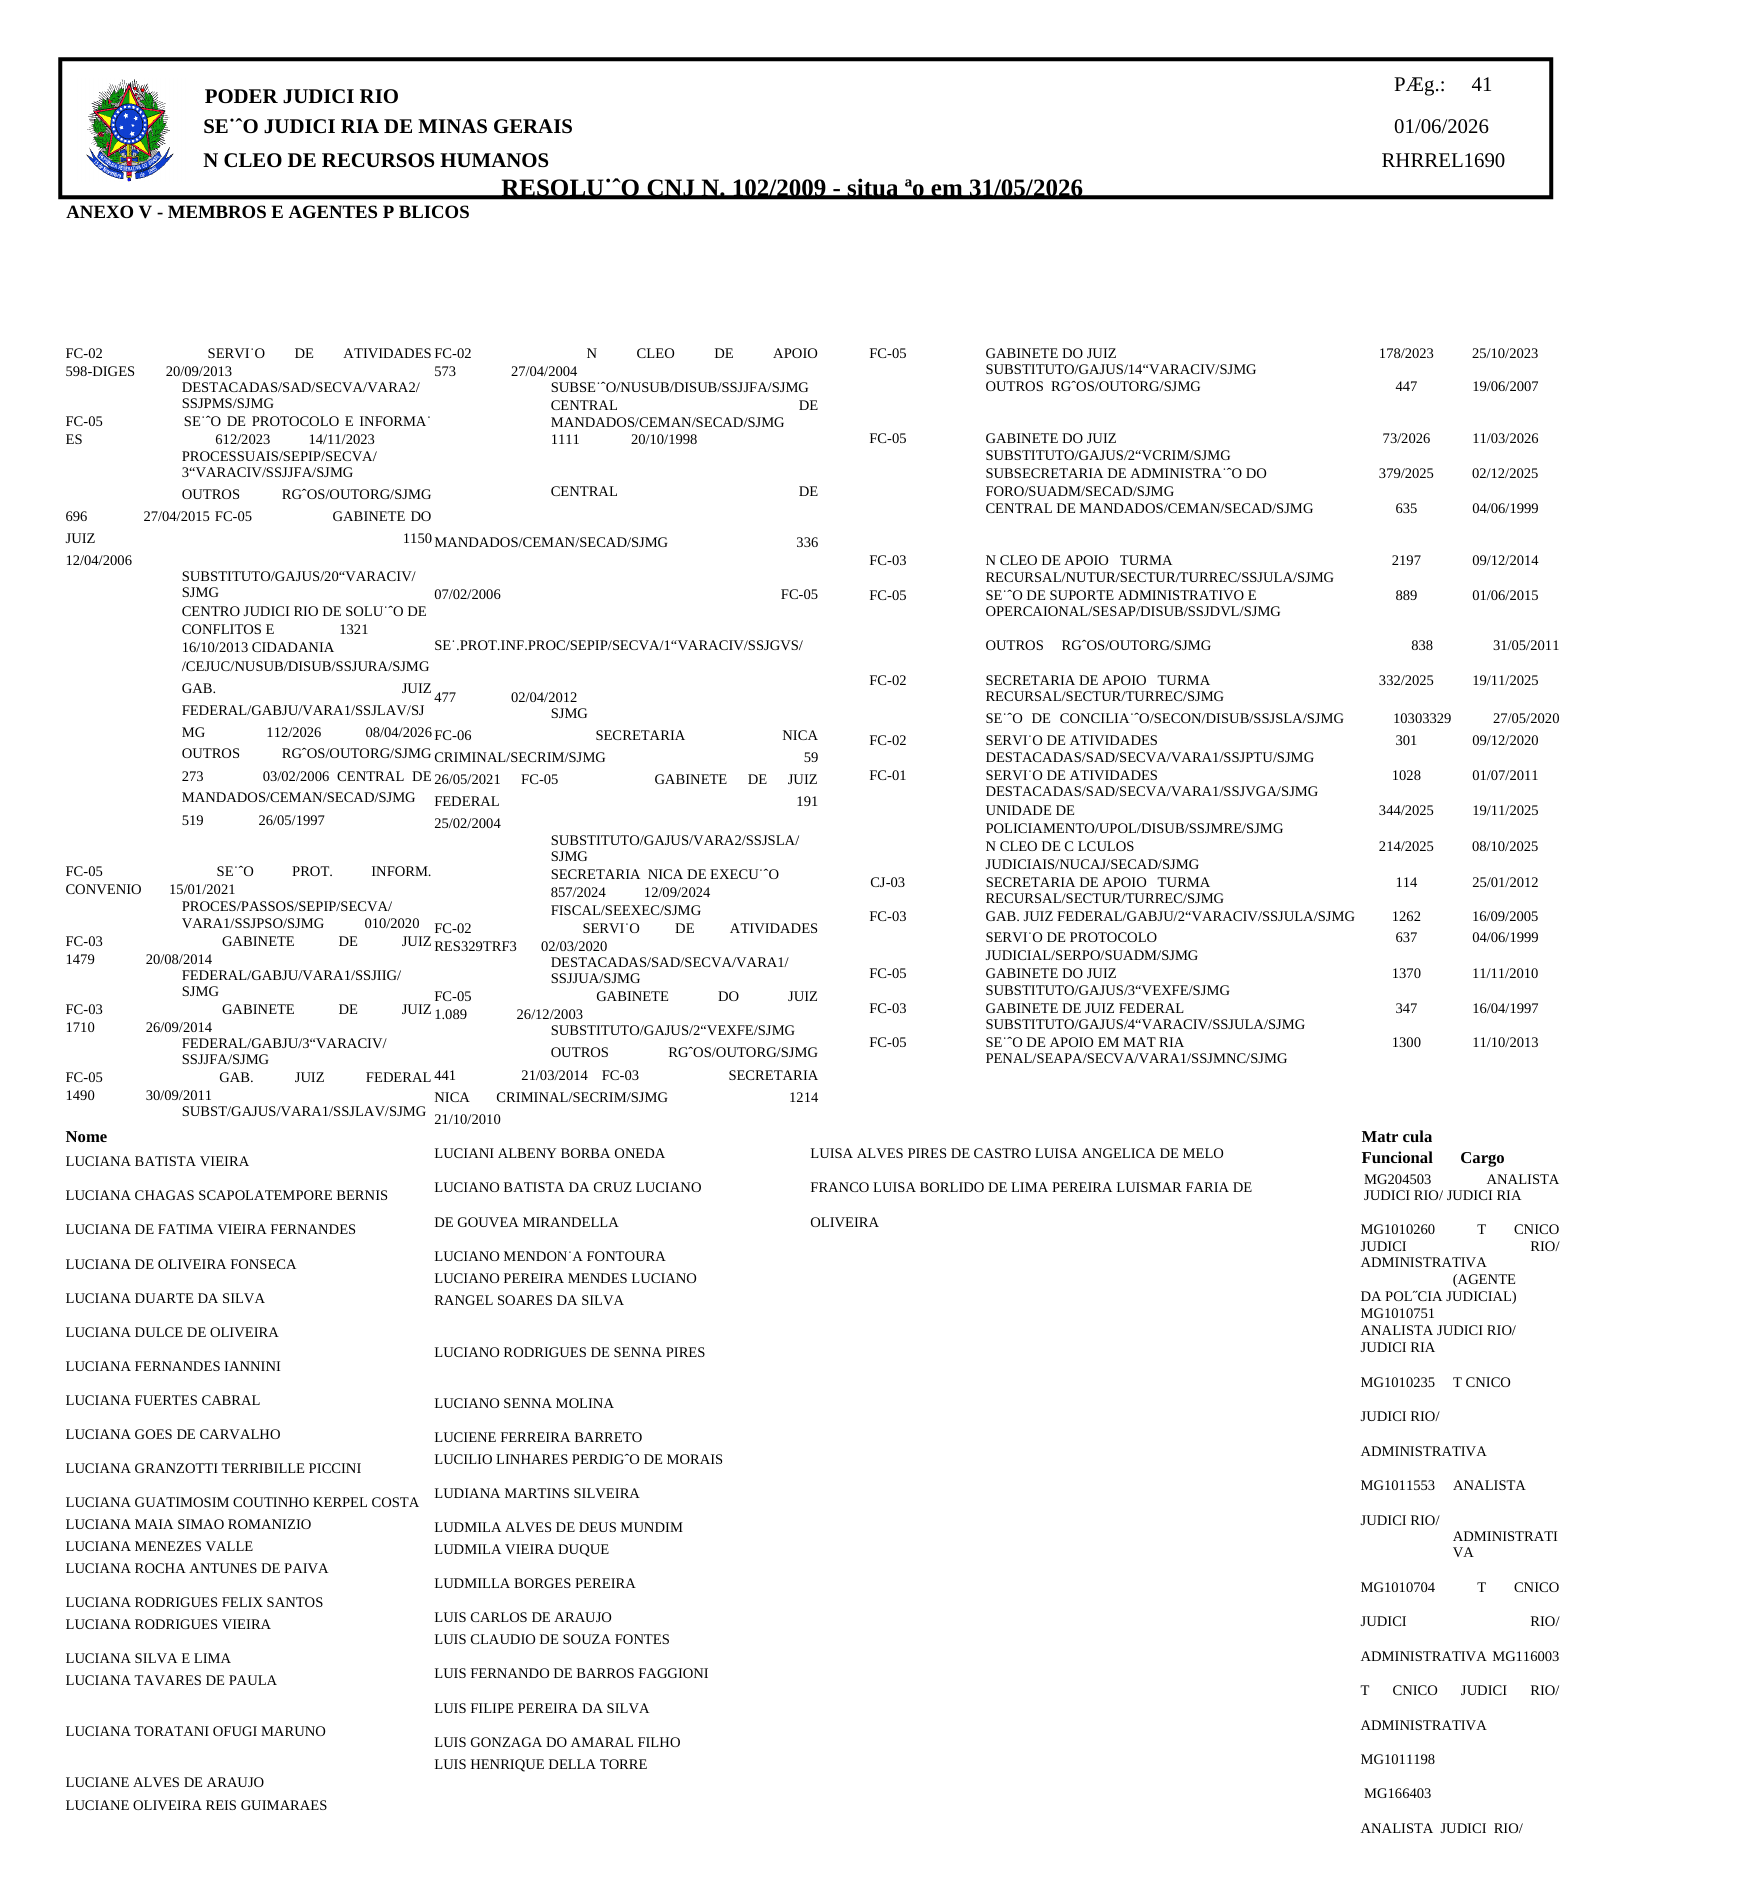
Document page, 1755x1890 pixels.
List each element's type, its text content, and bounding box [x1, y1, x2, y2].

text CENTRAL DE MANDADOS/CEMAN/SECAD/SJMG 336 07/02/2006 FC-05 SE˙.PROT.INF.PROC/SEPIP/SECVA/1“VARACIV/SSJGVS/ 477 02/04/2012 [434, 448, 818, 705]
text CENTRO JUDICI RIO DE SOLU˙ˆO DE CONFLITOS E 1321 16/10/2013 CIDADANIA /CEJUC/NUSUB/DISUB/SSJURA/SJMG [182, 601, 423, 674]
text LUISA ALVES PIRES DE CASTRO LUISA ANGELICA DE MELO FRANCO LUISA BORLIDO DE LIMA PEREIRA LUISMAR FARIA DE OLIVEIRA [810, 1127, 1262, 1230]
text LUCIANA FUERTES CABRAL [65, 1392, 427, 1409]
text FC-01 SERVI˙O DE ATIVIDADES 1028 01/07/2011 [869, 766, 1559, 783]
text RECURSAL/NUTUR/SECTUR/TURREC/SSJULA/SJMG [985, 569, 1559, 585]
text LUCIENE FERREIRA BARRETO [434, 1430, 804, 1446]
text MG204503 ANALISTA JUDICI RIO/ JUDICI RIA [1364, 1171, 1559, 1204]
text SE˙ˆO DE CONCILIA˙ˆO/SECON/DISUB/SSJSLA/SJMG 10303329 27/05/2020 FC-02 SERVI˙O DE ATIVIDADES 301 09/12/2020 [869, 705, 1559, 749]
text FC-05 GABINETE DO JUIZ 178/2023 25/10/2023 [869, 344, 1559, 362]
text SUBSTITUTO/GAJUS/VARA2/SSJSLA/SJMG [551, 832, 818, 864]
text LUCIANA DULCE DE OLIVEIRA [65, 1324, 427, 1341]
text SUBSTITUTO/GAJUS/3“VEXFE/SJMG [985, 982, 1559, 998]
text OUTROS RGˆOS/OUTORG/SJMG 838 31/05/2011 FC-02 SECRETARIA DE APOIO TURMA 332/2025 19/11/2025 [869, 619, 1559, 688]
text LUIS CLAUDIO DE SOUZA FONTES [434, 1631, 804, 1648]
text Nome [65, 1127, 427, 1146]
text LUCIANA GRANZOTTI TERRIBILLE PICCINI [65, 1461, 427, 1477]
text SUBSTITUTO/GAJUS/2“VEXFE/SJMG [551, 1023, 818, 1039]
text DESTACADAS/SAD/SECVA/VARA2/SSJPMS/SJMG [182, 380, 423, 412]
text LUCIANA TORATANI OFUGI MARUNO [65, 1724, 427, 1740]
text LUCIANO MENDON˙A FONTOURA LUCIANO PEREIRA MENDES LUCIANO RANGEL SOARES DA SILVA [434, 1242, 706, 1309]
text LUDMILLA BORGES PEREIRA [434, 1576, 804, 1592]
text CJ-03 SECRETARIA DE APOIO TURMA 114 25/01/2012 [870, 872, 1559, 890]
text LUCIANA GUATIMOSIM COUTINHO KERPEL COSTA LUCIANA MAIA SIMAO ROMANIZIO [65, 1489, 427, 1533]
text FC-02 SERVI˙O DE ATIVIDADES RES329TRF3 02/03/2020 [434, 919, 818, 954]
text LUCIANA SILVA E LIMA LUCIANA TAVARES DE PAULA [65, 1644, 298, 1688]
text FC-05 GABINETE DO JUIZ 1370 11/11/2010 [869, 964, 1559, 982]
text FC-03 GAB. JUIZ FEDERAL/GABJU/2“VARACIV/SSJULA/SJMG 1262 16/09/2005 [869, 907, 1559, 925]
text LUCIANE ALVES DE ARAUJO LUCIANE OLIVEIRA REIS GUIMARAES [65, 1769, 332, 1813]
text SUBST/GAJUS/VARA1/SSJLAV/SJMG [182, 1104, 423, 1120]
text FC-03 GABINETE DE JUIZ 1479 20/08/2014 [65, 932, 423, 967]
text LUCILIO LINHARES PERDIGˆO DE MORAIS [434, 1452, 804, 1468]
text FC-05 GAB. JUIZ FEDERAL 1490 30/09/2011 [65, 1068, 423, 1103]
text LUCIANA GOES DE CARVALHO [65, 1427, 427, 1443]
text FC-03 GABINETE DE JUIZ 1710 26/09/2014 [65, 1000, 423, 1035]
text FC-05 SE˙ˆO DE PROTOCOLO E INFORMA˙ ES 612/2023 14/11/2023 [65, 412, 423, 448]
text SJMG [551, 706, 818, 722]
text SUBSTITUTO/GAJUS/14“VARACIV/SJMG [985, 362, 1559, 378]
text OUTROS RGˆOS/OUTORG/SJMG 696 27/04/2015 FC-05 GABINETE DO JUIZ 1150 12/04/2006 [65, 480, 423, 568]
text SECRETARIA NICA DE EXECU˙ˆO 857/2024 12/09/2024 FISCAL/SEEXEC/SJMG [551, 864, 818, 919]
text LUCIANI ALBENY BORBA ONEDA LUCIANO BATISTA DA CRUZ LUCIANO DE GOUVEA MIRANDELLA [434, 1127, 710, 1230]
text LUIS CARLOS DE ARAUJO [434, 1610, 804, 1626]
text LUCIANA RODRIGUES FELIX SANTOS LUCIANA RODRIGUES VIEIRA [65, 1588, 344, 1632]
text OUTROS RGˆOS/OUTORG/SJMG 441 21/03/2014 FC-03 SECRETARIA NICA CRIMINAL/SECRIM/SJMG 1214 21/10/2010 [434, 1039, 818, 1127]
text FC-05 GABINETE DO JUIZ 73/2026 11/03/2026 [869, 429, 1559, 447]
picture [54, 53, 1557, 202]
text PROCESSUAIS/SEPIP/SECVA/3“VARACIV/SSJJFA/SJMG [182, 448, 423, 480]
text MG1010235 T CNICO JUDICI RIO/ ADMINISTRATIVA MG1011553 ANALISTA JUDICI RIO/ [1360, 1356, 1559, 1528]
text FC-06 SECRETARIA NICA CRIMINAL/SECRIM/SJMG 59 26/05/2021 FC-05 GABINETE DE JUIZ FEDERAL 191 25/02/2004 [434, 722, 818, 832]
text FC-05 SE˙ˆO DE APOIO EM MAT RIA 1300 11/10/2013 [869, 1033, 1559, 1051]
text DESTACADAS/SAD/SECVA/VARA1/SSJVGA/SJMG [985, 784, 1559, 800]
text CENTRAL DE MANDADOS/CEMAN/SECAD/SJMG 1111 20/10/1998 [551, 396, 818, 448]
text CENTRAL DE MANDADOS/CEMAN/SECAD/SJMG 635 04/06/1999 [985, 499, 1559, 517]
text Funcional Cargo [1361, 1147, 1559, 1167]
text FC-03 GABINETE DE JUIZ FEDERAL 347 16/04/1997 [869, 998, 1559, 1016]
text LUCIANA BATISTA VIEIRA [65, 1153, 427, 1169]
text SERVI˙O DE PROTOCOLO 637 04/06/1999 JUDICIAL/SERPO/SUADM/SJMG [985, 927, 1559, 963]
text FEDERAL/GABJU/VARA1/SSJIIG/SJMG [182, 967, 423, 1000]
text OPERCAIONAL/SESAP/DISUB/SSJDVL/SJMG [985, 603, 1559, 619]
text FEDERAL/GABJU/3“VARACIV/SSJJFA/SJMG [182, 1036, 423, 1068]
text SUBSTITUTO/GAJUS/2“VCRIM/SJMG [985, 447, 1559, 463]
text LUIS GONZAGA DO AMARAL FILHO LUIS HENRIQUE DELLA TORRE [434, 1728, 710, 1772]
text RECURSAL/SECTUR/TURREC/SJMG [985, 891, 1559, 907]
text Matr cula [1361, 1127, 1559, 1146]
text DESTACADAS/SAD/SECVA/VARA1/SSJPTU/SJMG [985, 749, 1559, 765]
text SUBSTITUTO/GAJUS/20“VARACIV/SJMG [182, 568, 423, 601]
text PROCES/PASSOS/SEPIP/SECVA/VARA1/SSJPSO/SJMG 010/2020 [182, 898, 423, 932]
text FC-05 SE˙ˆO PROT. INFORM. CONVENIO 15/01/2021 [65, 862, 423, 897]
text LUCIANA FERNANDES IANNINI [65, 1358, 427, 1374]
text (AGENTE DA POL˝CIA JUDICIAL) MG1010751 ANALISTA JUDICI RIO/ JUDICI RIA [1360, 1271, 1523, 1356]
text MG1010704 T CNICO JUDICI RIO/ ADMINISTRATIVA MG116003 T CNICO JUDICI RIO/ ADMINISTRATIVA MG1011198 [1360, 1561, 1559, 1768]
text LUCIANA MENEZES VALLE [65, 1538, 427, 1554]
text N CLEO DE C LCULOS 214/2025 08/10/2025 JUDICIAIS/NUCAJ/SECAD/SJMG [985, 836, 1559, 872]
text PENAL/SEAPA/SECVA/VARA1/SSJMNC/SJMG [985, 1051, 1559, 1067]
text SUBSE˙ˆO/NUSUB/DISUB/SSJJFA/SJMG [551, 379, 818, 396]
text LUCIANA ROCHA ANTUNES DE PAIVA [65, 1560, 427, 1576]
text DESTACADAS/SAD/SECVA/VARA1/SSJJUA/SJMG [551, 955, 818, 987]
text LUDMILA ALVES DE DEUS MUNDIM LUDMILA VIEIRA DUQUE [434, 1514, 713, 1558]
text LUCIANO RODRIGUES DE SENNA PIRES LUCIANO SENNA MOLINA [434, 1309, 735, 1412]
text ADMINISTRATIVA [1453, 1528, 1559, 1561]
text SUBSECRETARIA DE ADMINISTRA˙ˆO DO 379/2025 02/12/2025 FORO/SUADM/SECAD/SJMG [985, 463, 1559, 499]
text LUDIANA MARTINS SILVEIRA [434, 1486, 804, 1502]
text GAB. JUIZ FEDERAL/GABJU/VARA1/SSJLAV/SJMG 112/2026 08/04/2026 OUTROS RGˆOS/OUTORG/SJMG 273 03/02/2006 CENTRAL DE MANDADOS/CEMAN/SECAD/SJMG 519 26/05/1997 [182, 674, 423, 828]
text LUIS FERNANDO DE BARROS FAGGIONI LUIS FILIPE PEREIRA DA SILVA [434, 1648, 739, 1716]
text LUCIANA DUARTE DA SILVA [65, 1290, 427, 1306]
text LUCIANA CHAGAS SCAPOLATEMPORE BERNIS LUCIANA DE FATIMA VIEIRA FERNANDES LUCIANA DE OLIVEIRA FONSECA [65, 1169, 409, 1272]
text RECURSAL/SECTUR/TURREC/SJMG [985, 689, 1559, 705]
text SUBSTITUTO/GAJUS/4“VARACIV/SSJULA/SJMG [985, 1016, 1559, 1032]
text FC-05 SE˙ˆO DE SUPORTE ADMINISTRATIVO E 889 01/06/2015 [869, 585, 1559, 603]
text FC-03 N CLEO DE APOIO TURMA 2197 09/12/2014 [869, 551, 1559, 568]
text MG166403 ANALISTA JUDICI RIO/ [1360, 1768, 1523, 1836]
text FC-02 N CLEO DE APOIO 573 27/04/2004 [434, 344, 818, 379]
text UNIDADE DE 344/2025 19/11/2025 POLICIAMENTO/UPOL/DISUB/SSJMRE/SJMG [985, 800, 1559, 836]
text FC-05 GABINETE DO JUIZ 1.089 26/12/2003 [434, 987, 818, 1023]
text OUTROS RGˆOS/OUTORG/SJMG 447 19/06/2007 [985, 378, 1559, 395]
text MG1010260 T CNICO JUDICI RIO/ ADMINISTRATIVA [1360, 1221, 1559, 1271]
text FC-02 SERVI˙O DE ATIVIDADES 598-DIGES 20/09/2013 [65, 344, 423, 379]
